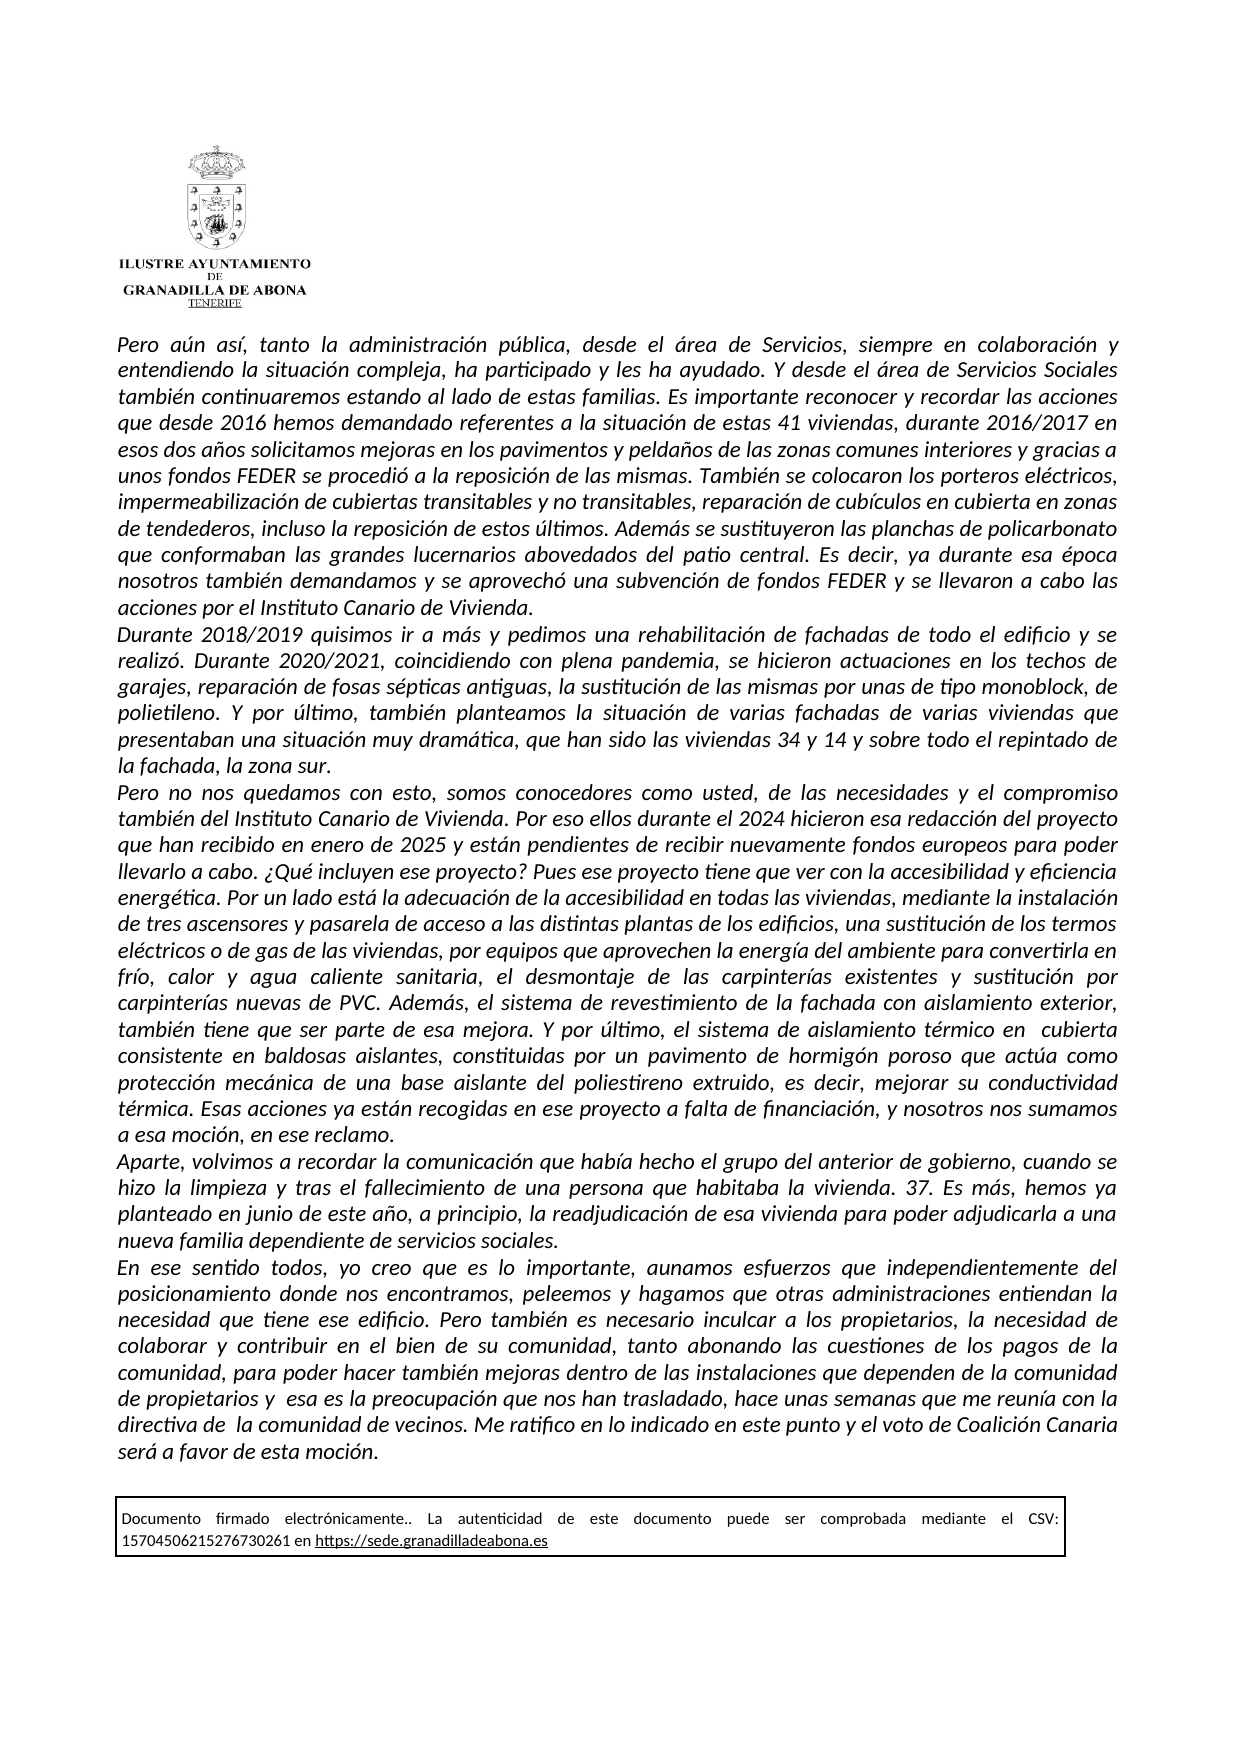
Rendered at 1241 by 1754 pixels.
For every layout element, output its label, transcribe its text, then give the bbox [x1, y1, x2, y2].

text Pero no nos quedamos con esto, somos conocedores como usted, de las necesidades y el compromiso también del Instituto Canario de Vivienda. Por eso ellos durante el 2024 hicieron esa redacción del proyecto que han recibido en enero de 2025 y están pendientes de recibir nuevamente fondos europeos para poder llevarlo a cabo. ¿Qué incluyen ese proyecto? Pues ese proyecto tiene que ver con la accesibilidad y eficiencia energética. Por un lado está la adecuación de la accesibilidad en todas las viviendas, mediante la instalación de tres ascensores y pasarela de acceso a las distintas plantas de los edificios, una sustitución de los termos eléctricos o de gas de las viviendas, por equipos que aprovechen la energía del ambiente para convertirla en frío, calor y agua caliente sanitaria, el desmontaje de las carpinterías existentes y sustitución por carpinterías nuevas de PVC. Además, el sistema de revestimiento de la fachada con aislamiento exterior, también tiene que ser parte de esa mejora. Y por último, el sistema de aislamiento térmico en cubierta consistente en baldosas aislantes, constituidas por un pavimento de hormigón poroso que actúa como protección mecánica de una base aislante del poliestireno extruido, es decir, mejorar su conductividad térmica. Esas acciones ya están recogidas en ese proyecto a falta de financiación, y nosotros nos sumamos a esa moción, en ese reclamo. [117, 779, 1122, 1148]
text Durante 2018/2019 quisimos ir a más y pedimos una rehabilitación de fachadas de todo el edificio y se realizó. Durante 2020/2021, coincidiendo con plena pandemia, se hicieron actuaciones en los techos de garajes, reparación de fosas sépticas antiguas, la sustitución de las mismas por unas de tipo monoblock, de polietileno. Y por último, también planteamos la situación de varias fachadas de varias viviendas que presentaban una situación muy dramática, que han sido las viviendas 34 y 14 y sobre todo el repintado de la fachada, la zona sur. [117, 621, 1122, 779]
text Pero aún así, tanto la administración pública, desde el área de Servicios, siempre en colaboración y entendiendo la situación compleja, ha participado y les ha ayudado. Y desde el área de Servicios Sociales también continuaremos estando al lado de estas familias. Es importante reconocer y recordar las acciones que desde 2016 hemos demandado referentes a la situación de estas 41 viviendas, durante 2016/2017 en esos dos años solicitamos mejoras en los pavimentos y peldaños de las zonas comunes interiores y gracias a unos fondos FEDER se procedió a la reposición de las mismas. También se colocaron los porteros eléctricos, impermeabilización de cubiertas transitables y no transitables, reparación de cubículos en cubierta en zonas de tendederos, incluso la reposición de estos últimos. Además se sustituyeron las planchas de policarbonato que conformaban las grandes lucernarios abovedados del patio central. Es decir, ya durante esa época nosotros también demandamos y se aprovechó una subvención de fondos FEDER y se llevaron a cabo las acciones por el Instituto Canario de Vivienda. [117, 331, 1122, 621]
text En ese sentido todos, yo creo que es lo importante, aunamos esfuerzos que independientemente del posicionamiento donde nos encontramos, peleemos y hagamos que otras administraciones entiendan la necesidad que tiene ese edificio. Pero también es necesario inculcar a los propietarios, la necesidad de colaborar y contribuir en el bien de su comunidad, tanto abonando las cuestiones de los pagos de la comunidad, para poder hacer también mejoras dentro de las instalaciones que dependen de la comunidad de propietarios y esa es la preocupación que nos han trasladado, hace unas semanas que me reunía con la directiva de la comunidad de vecinos. Me ratifico en lo indicado en este punto y el voto de Coalición Canaria será a favor de esta moción. [117, 1254, 1122, 1465]
text Aparte, volvimos a recordar la comunicación que había hecho el grupo del anterior de gobierno, cuando se hizo la limpieza y tras el fallecimiento de una persona que habitaba la vivienda. 37. Es más, hemos ya planteado en junio de este año, a principio, la readjudicación de esa vivienda para poder adjudicarla a una nueva familia dependiente de servicios sociales. [117, 1149, 1122, 1254]
